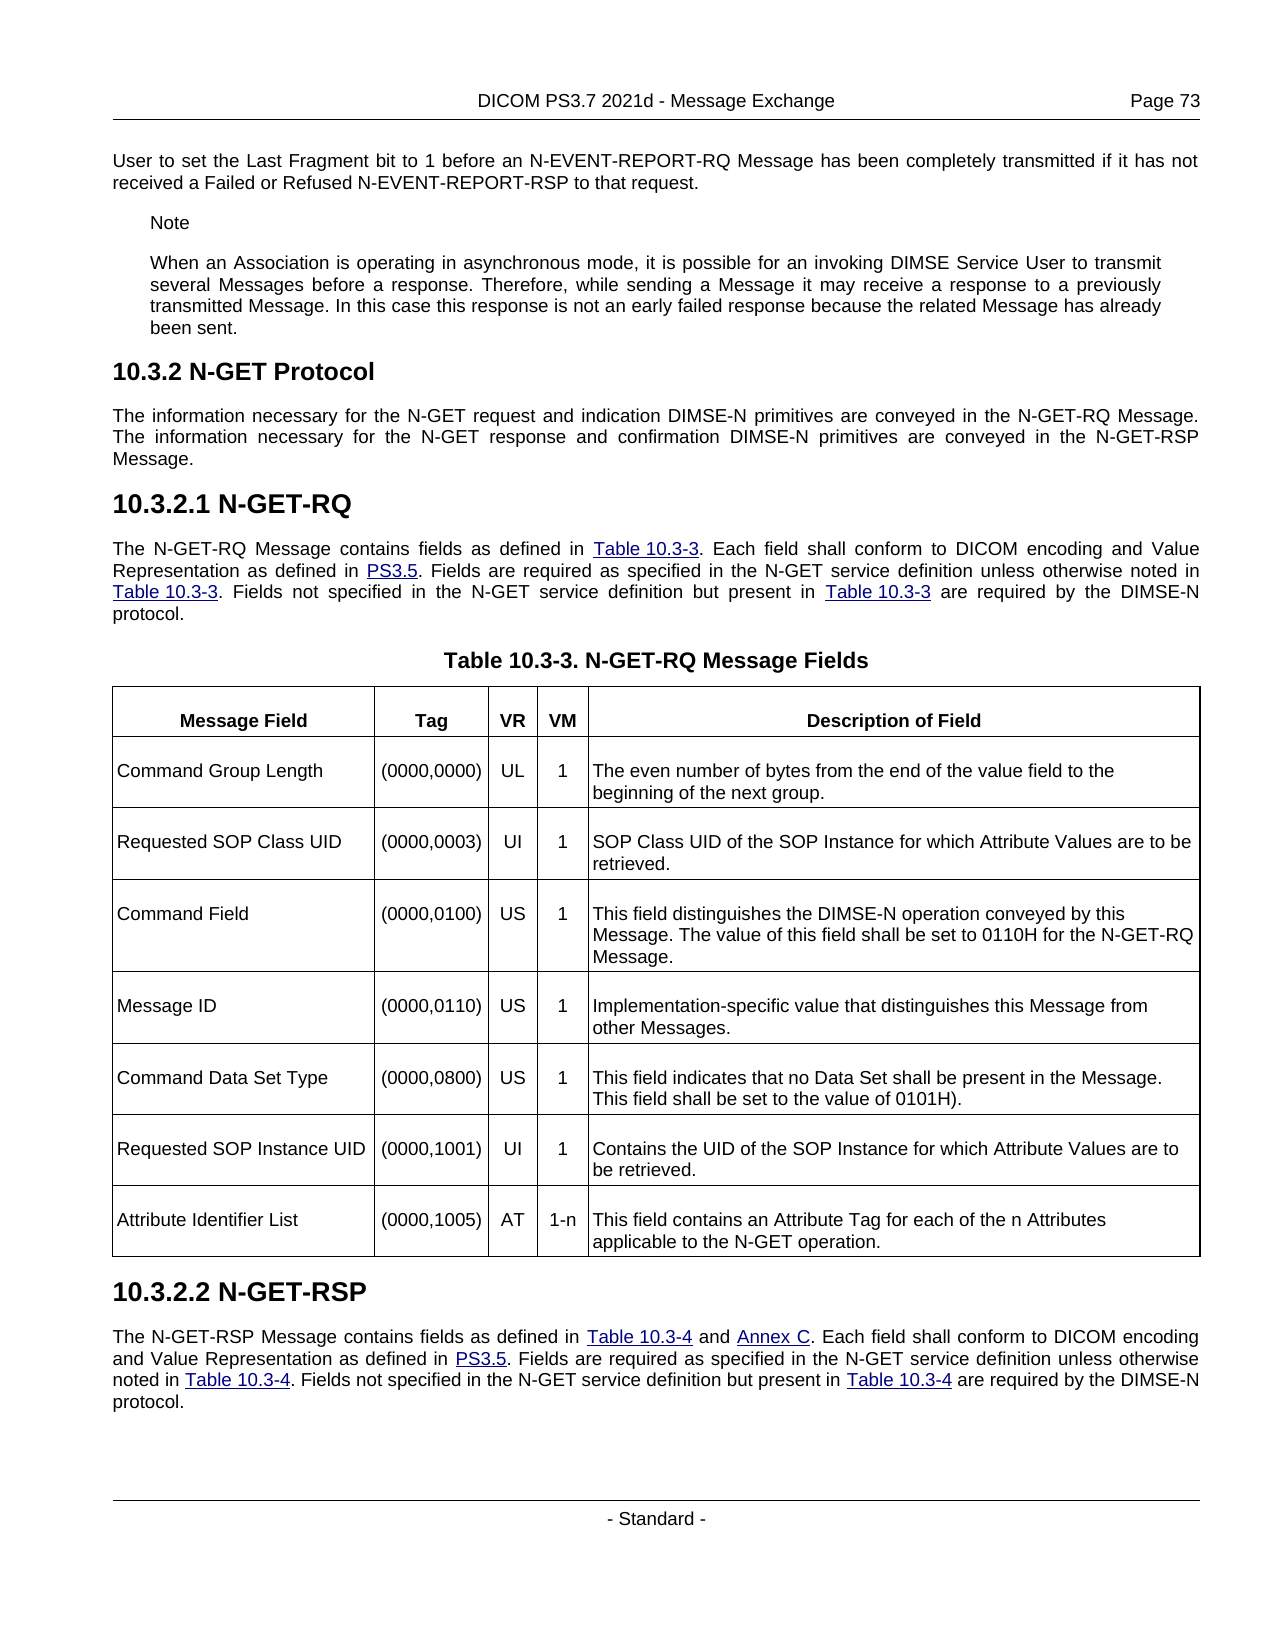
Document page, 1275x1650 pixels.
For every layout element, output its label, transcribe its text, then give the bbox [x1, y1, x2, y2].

text 10.3.2.2 N-GET-RSP [112, 1276, 1200, 1307]
table_cell UI [489, 1115, 537, 1185]
text When an Association is operating in asynchronous mode, it is possible for an invoking DIMSE Service User to transmit several Messages before a response. Therefore, while sending a Message it may receive a response to a previously transmitted Message. In this case this response is not an early failed response because the related Message has already been sent. [150, 252, 1162, 338]
table_cell Command Field [113, 880, 374, 971]
table_cell This field contains an Attribute Tag for each of the n Attributes applicable to the N-GET operation. [589, 1186, 1199, 1256]
text 10.3.2.1 N-GET-RQ [112, 488, 1200, 519]
table_cell US [489, 880, 537, 971]
table_cell 1 [538, 737, 588, 807]
table_cell 1 [538, 808, 588, 878]
table_cell Contains the UID of the SOP Instance for which Attribute Values are to be retrieved. [589, 1115, 1199, 1185]
table_cell SOP Class UID of the SOP Instance for which Attribute Values are to be retrieved. [589, 808, 1199, 878]
table_cell Implementation-specific value that distinguishes this Message from other Messages. [589, 972, 1199, 1042]
table_cell Command Data Set Type [113, 1044, 374, 1114]
table_header Description of Field [589, 687, 1199, 736]
table_cell AT [489, 1186, 537, 1256]
table_cell 1 [538, 972, 588, 1042]
table_cell Command Group Length [113, 737, 374, 807]
text The N-GET-RQ Message contains fields as defined in Table 10.3-3. Each field shall conform to DICOM encoding and Value Representation as defined in PS3.5. Fields are required as specified in the N-GET service definition unless otherwise noted in Table 10.3-3. Fields not specified in the N-GET service definition but present in Table 10.3-3 are required by the DIMSE-N protocol. [112, 538, 1200, 624]
text 10.3.2 N-GET Protocol [112, 357, 1200, 386]
table_header Tag [375, 687, 488, 736]
table_cell US [489, 1044, 537, 1114]
table_cell (0000,1005) [375, 1186, 488, 1256]
table_cell 1-n [538, 1186, 588, 1256]
table_cell (0000,0000) [375, 737, 488, 807]
text Note [150, 212, 1162, 233]
table_cell (0000,0003) [375, 808, 488, 878]
text Table 10.3-3. N-GET-RQ Message Fields [112, 647, 1200, 673]
table_cell Message ID [113, 972, 374, 1042]
table_cell Attribute Identifier List [113, 1186, 374, 1256]
table_cell US [489, 972, 537, 1042]
table_cell This field distinguishes the DIMSE-N operation conveyed by this Message. The value of this field shall be set to 0110H for the N-GET-RQ Message. [589, 880, 1199, 971]
text The information necessary for the N-GET request and indication DIMSE-N primitives are conveyed in the N-GET-RQ Message. The information necessary for the N-GET response and confirmation DIMSE-N primitives are conveyed in the N-GET-RSP Message. [112, 405, 1200, 469]
text The N-GET-RSP Message contains fields as defined in Table 10.3-4 and Annex C. Each field shall conform to DICOM encoding and Value Representation as defined in PS3.5. Fields are required as specified in the N-GET service definition unless otherwise noted in Table 10.3-4. Fields not specified in the N-GET service definition but present in Table 10.3-4 are required by the DIMSE-N protocol. [112, 1326, 1200, 1412]
table_cell (0000,0800) [375, 1044, 488, 1114]
table_cell Requested SOP Instance UID [113, 1115, 374, 1185]
table_cell (0000,0100) [375, 880, 488, 971]
table_cell The even number of bytes from the end of the value field to the beginning of the next group. [589, 737, 1199, 807]
table_cell (0000,0110) [375, 972, 488, 1042]
table_cell UL [489, 737, 537, 807]
table_cell This field indicates that no Data Set shall be present in the Message. This field shall be set to the value of 0101H). [589, 1044, 1199, 1114]
table_header VM [538, 687, 588, 736]
table_cell 1 [538, 1044, 588, 1114]
table_cell UI [489, 808, 537, 878]
table_cell 1 [538, 880, 588, 971]
table_cell (0000,1001) [375, 1115, 488, 1185]
table_header Message Field [113, 687, 374, 736]
table_header VR [489, 687, 537, 736]
table_cell Requested SOP Class UID [113, 808, 374, 878]
text User to set the Last Fragment bit to 1 before an N-EVENT-REPORT-RQ Message has been completely transmitted if it has not received a Failed or Refused N-EVENT-REPORT-RSP to that request. [112, 150, 1200, 193]
table_cell 1 [538, 1115, 588, 1185]
